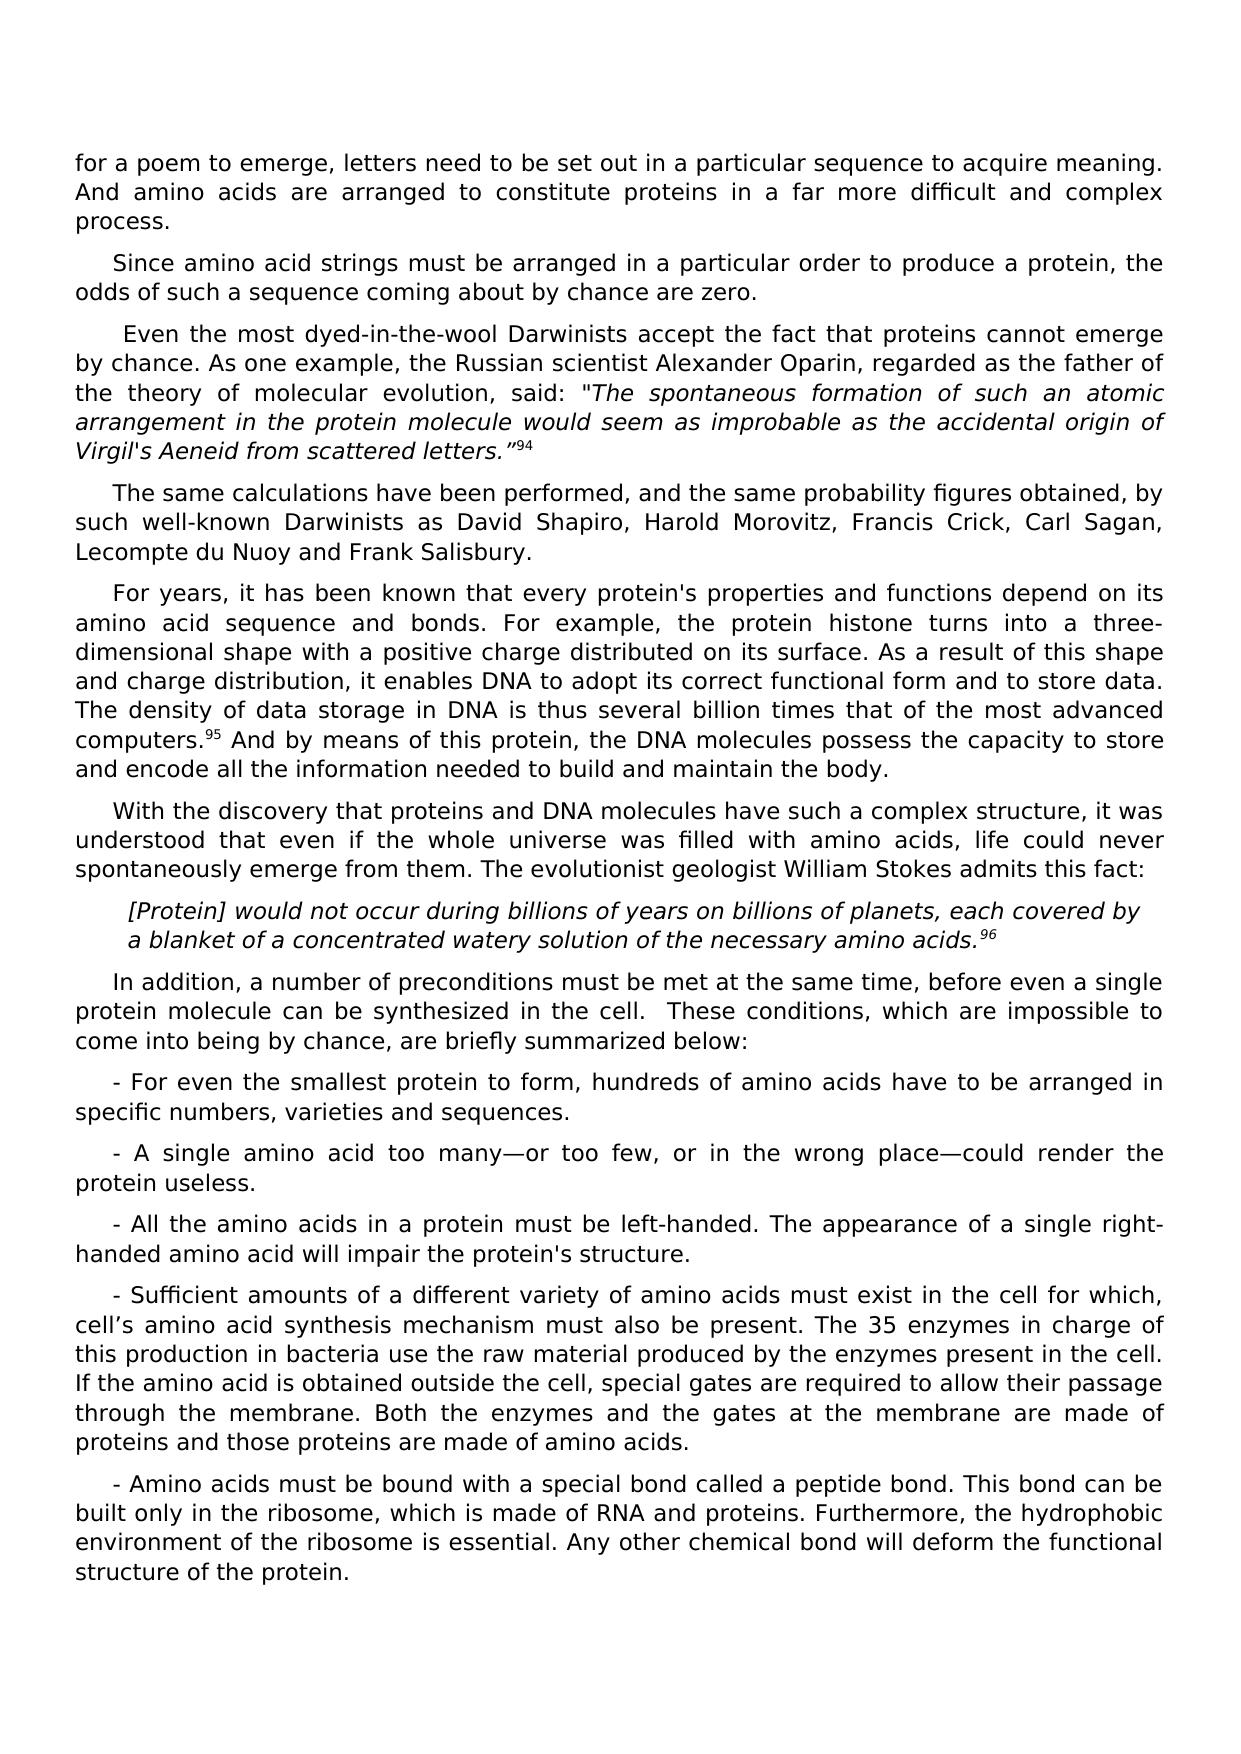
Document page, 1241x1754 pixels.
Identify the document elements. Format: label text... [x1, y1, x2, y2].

text Even the most dyed-in-the-wool Darwinists accept the fact that proteins cannot emerge by chance. As one example, the Russian scientist Alexander Oparin, regarded as the father of the theory of molecular evolution, said: "The spontaneous formation of such an atomic arrangement in the protein molecule would seem as improbable as the accidental origin of Virgil's Aeneid from scattered letters.”94 [75, 321, 1165, 465]
text - For even the smallest protein to form, hundreds of amino acids have to be arranged in specific numbers, varieties and sequences. [75, 1069, 1165, 1126]
text - Sufficient amounts of a different variety of amino acids must exist in the cell for which, cell’s amino acid synthesis mechanism must also be present. The 35 enzymes in charge of this production in bacteria use the raw material produced by the enzymes present in the cell. If the amino acid is obtained outside the cell, special gates are required to allow their passage through the membrane. Both the enzymes and the gates at the membrane are made of proteins and those proteins are made of amino acids. [75, 1283, 1165, 1456]
text In addition, a number of preconditions must be met at the same time, before even a single protein molecule can be synthesized in the cell. These conditions, which are impossible to come into being by chance, are briefly summarized below: [75, 969, 1165, 1054]
text Since amino acid strings must be arranged in a particular order to produce a protein, the odds of such a sequence coming about by chance are zero. [75, 250, 1165, 306]
text [Protein] would not occur during billions of years on billions of planets, each covered by a blanket of a concentrated watery solution of the necessary amino acids.96 [127, 898, 1143, 954]
text - A single amino acid too many—or too few, or in the wrong place—could render the protein useless. [75, 1141, 1165, 1197]
text For years, it has been known that every protein's properties and functions depend on its amino acid sequence and bonds. For example, the protein histone turns into a three-dimensional shape with a positive charge distributed on its surface. As a result of this shape and charge distribution, it enables DNA to adopt its correct functional form and to store data. The density of data storage in DNA is thus several billion times that of the most advanced computers.95 And by means of this protein, the DNA molecules possess the capacity to store and encode all the information needed to build and maintain the body. [75, 581, 1165, 783]
text - All the amino acids in a protein must be left-handed. The appearance of a single right-handed amino acid will impair the protein's structure. [75, 1212, 1165, 1268]
text The same calculations have been performed, and the same probability figures obtained, by such well-known Darwinists as David Shapiro, Harold Morovitz, Francis Crick, Carl Sagan, Lecompte du Nuoy and Frank Salisbury. [75, 480, 1165, 565]
text for a poem to emerge, letters need to be set out in a particular sequence to acquire meaning. And amino acids are arranged to constitute proteins in a far more difficult and complex process. [75, 150, 1165, 235]
text With the discovery that proteins and DNA molecules have such a complex structure, it was understood that even if the whole universe was filled with amino acids, life could never spontaneously emerge from them. The evolutionist geologist William Stokes admits this fact: [75, 798, 1165, 883]
text - Amino acids must be bound with a special bond called a peptide bond. This bond can be built only in the ribosome, which is made of RNA and proteins. Furthermore, the hydrophobic environment of the ribosome is essential. Any other chemical bond will deform the functional structure of the protein. [75, 1471, 1165, 1585]
